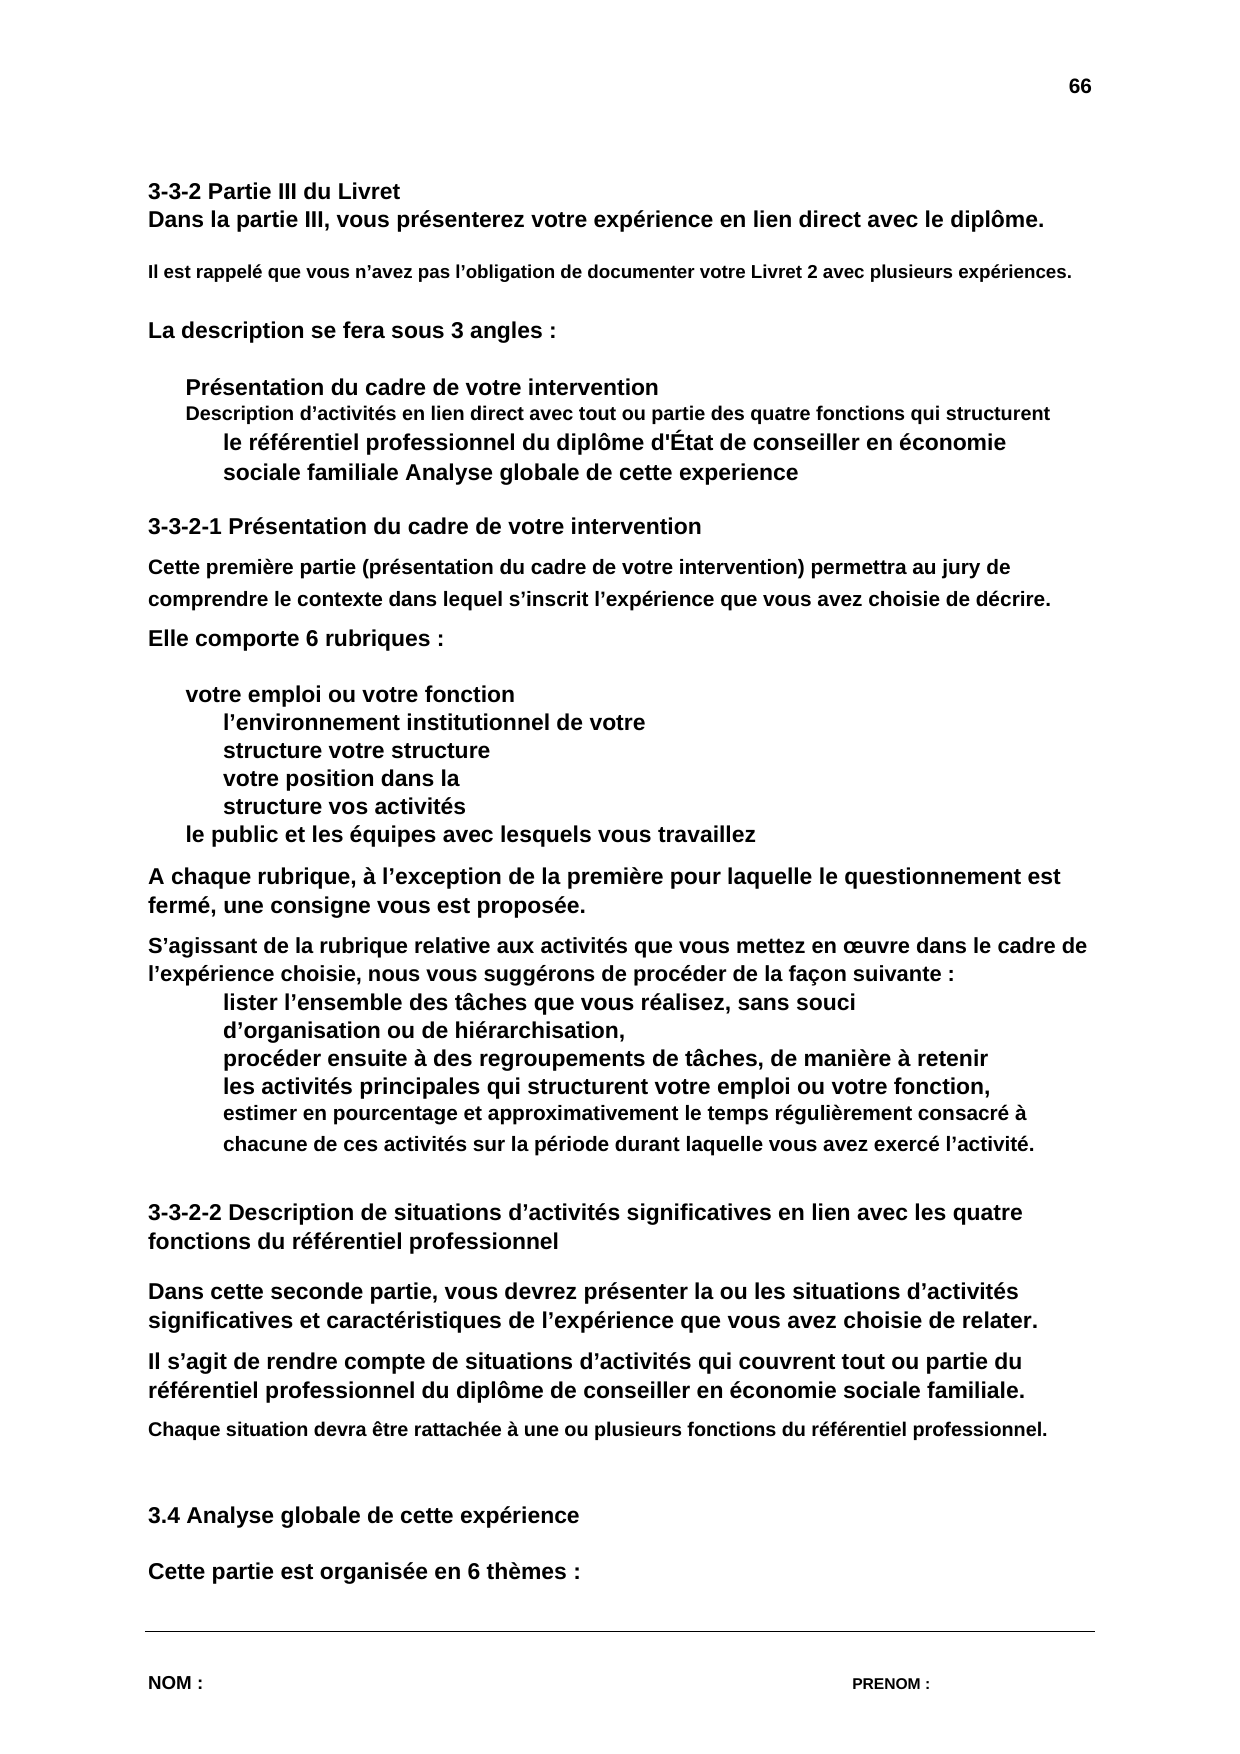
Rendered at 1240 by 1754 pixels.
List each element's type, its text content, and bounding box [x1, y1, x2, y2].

text Description d’activités en lien direct avec tout ou partie des quatre fonctions qui structurent [185, 401, 1093, 424]
text estimer en pourcentage et approximativement le temps régulièrement consacré à chacune de ces activités sur la période durant laquelle vous avez exercé l’activité. [223, 1101, 1070, 1156]
text Chaque situation devra être rattachée à une ou plusieurs fonctions du référentiel professionnel. [148, 1418, 1093, 1441]
text 3-3-2-2 Description de situations d’activités significatives en lien avec les quatre fonctions du référentiel professionnel [148, 1198, 1093, 1254]
text votre emploi ou votre fonction [185, 681, 1093, 707]
text Présentation du cadre de votre intervention [185, 373, 1093, 400]
text lister l’ensemble des tâches que vous réalisez, sans souci d’organisation ou de hiérarchisation, [223, 989, 945, 1043]
text Cette première partie (présentation du cadre de votre intervention) permettra au jury de comprendre le contexte dans lequel s’inscrit l’expérience que vous avez choisie de décrire. [148, 555, 1093, 611]
text 3-3-2-1 Présentation du cadre de votre intervention [148, 513, 1093, 539]
text 66 [1069, 74, 1093, 98]
text NOM : PRENOM : [148, 1670, 1093, 1694]
text Cette partie est organisée en 6 thèmes : [148, 1558, 1093, 1584]
text le référentiel professionnel du diplôme d'État de conseiller en économie sociale familiale Analyse globale de cette experience [223, 429, 1049, 485]
text procéder ensuite à des regroupements de tâches, de manière à retenir les activités principales qui structurent votre emploi ou votre fonction, [223, 1045, 993, 1099]
text Il s’agit de rendre compte de situations d’activités qui couvrent tout ou partie du référentiel professionnel du diplôme de conseiller en économie sociale familiale. [148, 1348, 1093, 1404]
text Dans cette seconde partie, vous devrez présenter la ou les situations d’activités significatives et caractéristiques de l’expérience que vous avez choisie de relater. [148, 1278, 1093, 1334]
text le public et les équipes avec lesquels vous travaillez [185, 821, 1093, 847]
text A chaque rubrique, à l’exception de la première pour laquelle le questionnement est fermé, une consigne vous est proposée. [148, 863, 1093, 919]
text La description se fera sous 3 angles : [148, 317, 1093, 344]
text 3-3-2 Partie III du Livret [148, 178, 1093, 204]
text S’agissant de la rubrique relative aux activités que vous mettez en œuvre dans le cadre de l’expérience choisie, nous vous suggérons de procéder de la façon suivante : [148, 933, 1091, 986]
text l’environnement institutionnel de votre structure votre structure [223, 709, 681, 763]
text votre position dans la structure vos activités [223, 765, 514, 819]
text Il est rappelé que vous n’avez pas l’obligation de documenter votre Livret 2 avec plusieurs expériences. [148, 261, 1093, 283]
text 3.4 Analyse globale de cette expérience [148, 1502, 1093, 1528]
text Elle comporte 6 rubriques : [148, 625, 1093, 651]
text Dans la partie III, vous présenterez votre expérience en lien direct avec le diplôme. [148, 206, 1093, 232]
